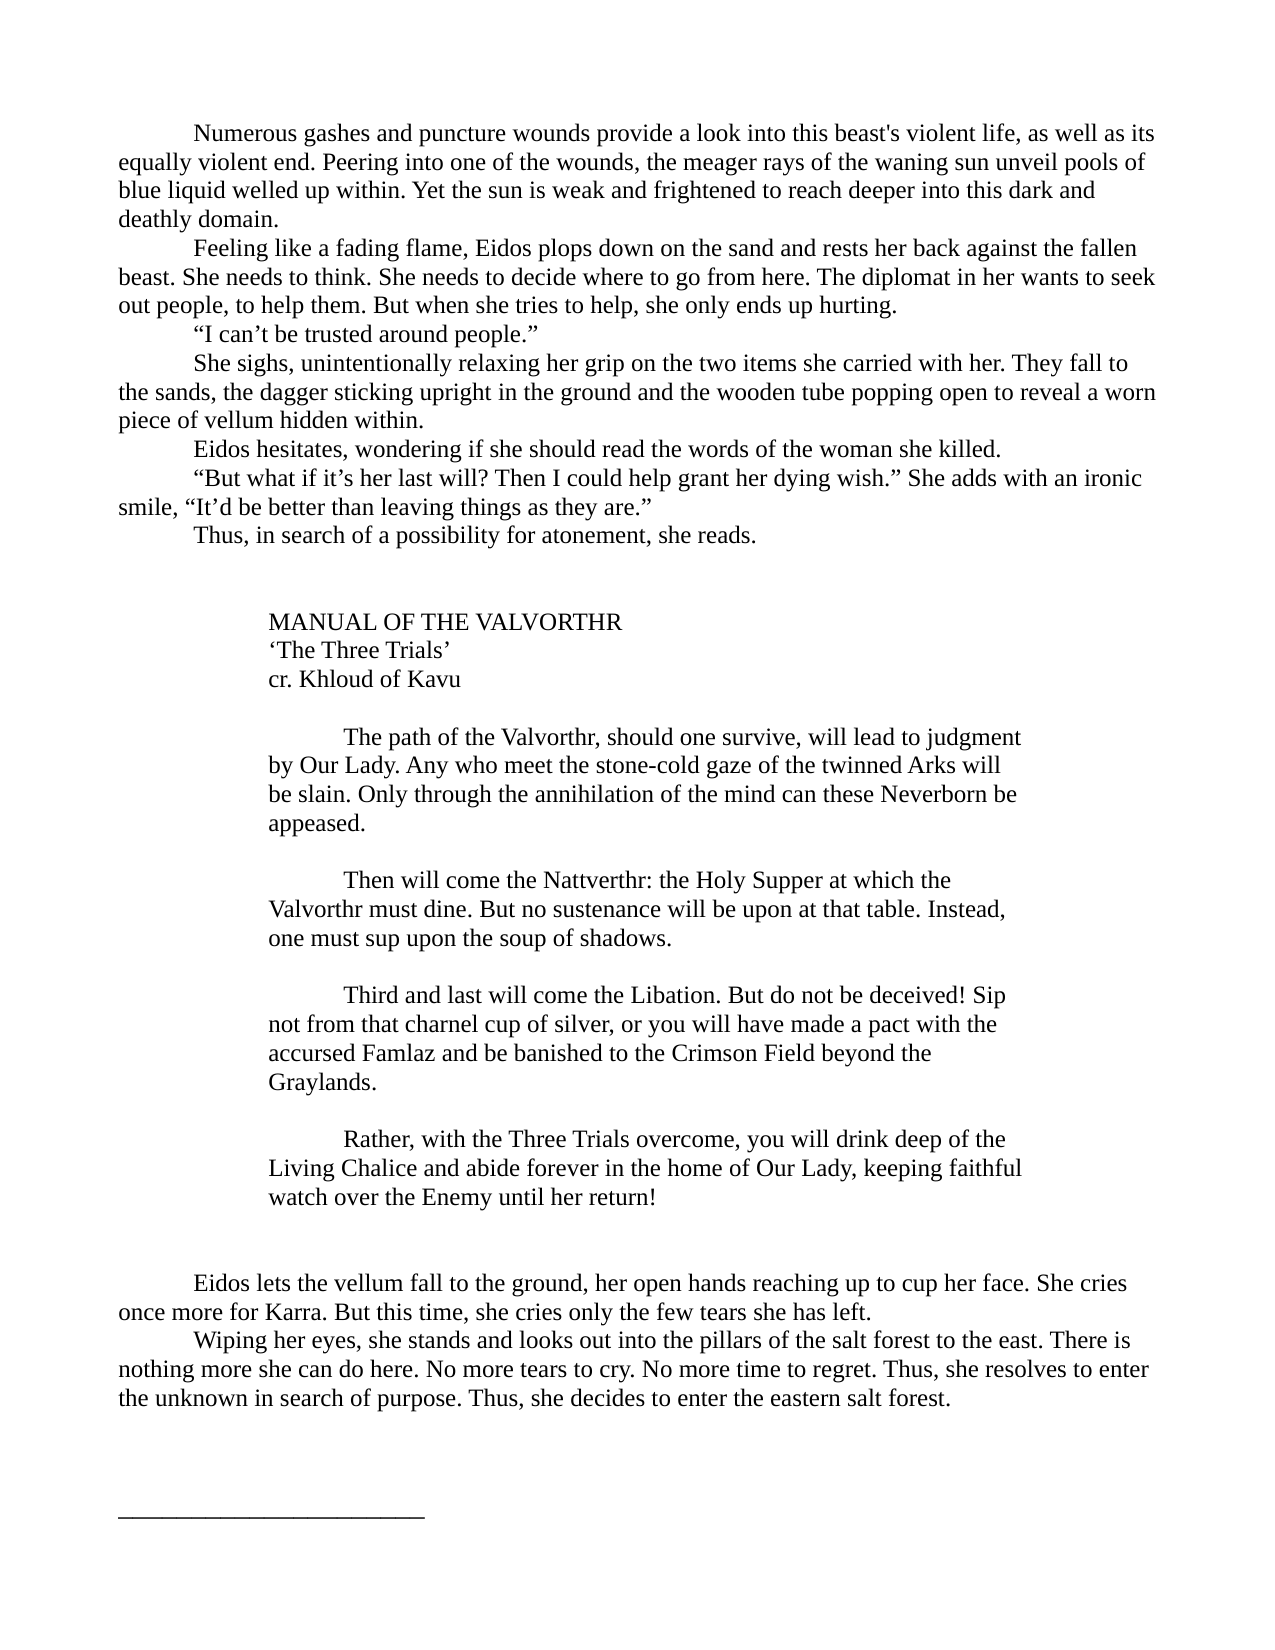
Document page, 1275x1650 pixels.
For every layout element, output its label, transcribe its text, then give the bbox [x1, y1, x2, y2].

text Wiping her eyes, she stands and looks out into the pillars of the salt forest to the east. There is nothing more she can do here. No more tears to cry. No more time to regret. Thus, she resolves to enter the unknown in search of purpose. Thus, she decides to enter the eastern salt forest. [118, 1326, 1157, 1412]
text “I can’t be trusted around people.” [118, 319, 1157, 348]
text Feeling like a fading flame, Eidos plops down on the sand and rests her back against the fallen beast. She needs to think. She needs to decide where to go from here. The diplomat in her wants to seek out people, to help them. But when she tries to help, she only ends up hurting. [118, 233, 1157, 319]
text Numerous gashes and puncture wounds provide a look into this beast's violent life, as well as its equally violent end. Peering into one of the wounds, the meager rays of the waning sun unveil pools of blue liquid welled up within. Yet the sun is weak and frightened to reach deeper into this dark and deathly domain. [118, 118, 1157, 233]
text Eidos hesitates, wondering if she should read the words of the woman she killed. [118, 434, 1157, 463]
text Third and last will come the Libation. But do not be deceived! Sip not from that charnel cup of silver, or you will have made a pact with the accursed Famlaz and be banished to the Crimson Field beyond the Graylands. [268, 981, 1026, 1096]
text Eidos lets the vellum fall to the ground, her open hands reaching up to cup her face. She cries once more for Karra. But this time, she cries only the few tears she has left. [118, 1268, 1157, 1326]
text The path of the Valvorthr, should one survive, will lead to judgment by Our Lady. Any who meet the stone-cold gaze of the twinned Arks will be slain. Only through the annihilation of the mind can these Neverborn be appeased. [268, 722, 1026, 837]
text cr. Khloud of Kavu [268, 664, 1026, 693]
text MANUAL OF THE VALVORTHR [268, 607, 1026, 636]
text _____________________ [118, 1488, 1157, 1522]
text She sighs, unintentionally relaxing her grip on the two items she carried with her. They fall to the sands, the dagger sticking upright in the ground and the wooden tube popping open to reveal a worn piece of vellum hidden within. [118, 348, 1157, 434]
text Then will come the Nattverthr: the Holy Supper at which the Valvorthr must dine. But no sustenance will be upon at that table. Instead, one must sup upon the soup of shadows. [268, 866, 1026, 952]
text Thus, in search of a possibility for atonement, she reads. [118, 521, 1157, 549]
text ‘The Three Trials’ [268, 636, 1026, 664]
text Rather, with the Three Trials overcome, you will drink deep of the Living Chalice and abide forever in the home of Our Lady, keeping faithful watch over the Enemy until her return! [268, 1124, 1026, 1211]
text “But what if it’s her last will? Then I could help grant her dying wish.” She adds with an ironic smile, “It’d be better than leaving things as they are.” [118, 463, 1157, 521]
